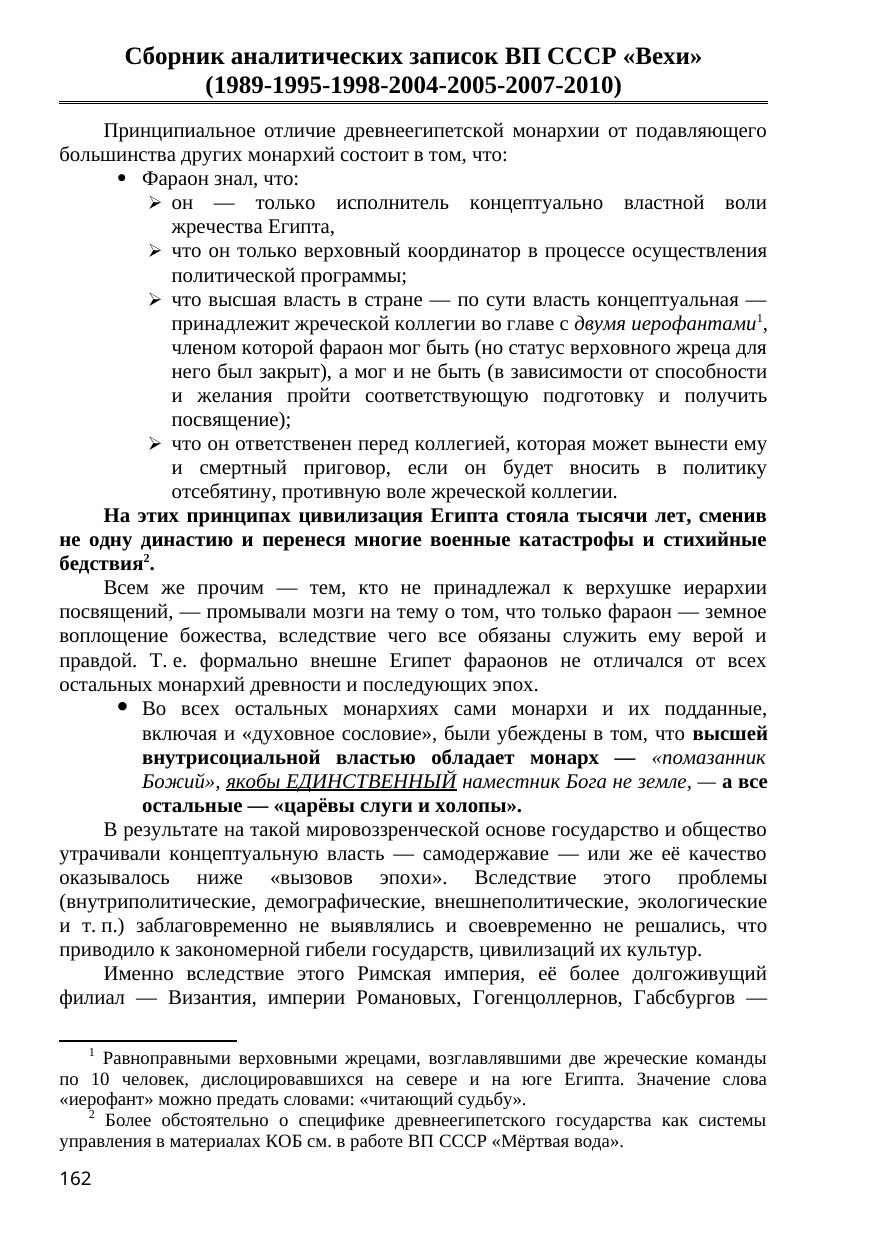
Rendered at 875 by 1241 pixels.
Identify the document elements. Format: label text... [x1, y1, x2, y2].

list он — только исполнитель концептуально властной воли жречества Египта, [148, 190, 768, 238]
list Во всех остальных монархиях сами монархи и их подданные, включая и «духовное сословие», были убеждены в том, что высшей внутрисоциальной властью обладает монарх — «помазанник Божий», якобы ЕДИНСТВЕННЫЙ наместник Бога не земле, — а все остальные — «царёвы слуги и холопы». [118, 696, 768, 817]
text Именно вследствие этого Римская империя, её более долгоживущий филиал — Византия, империи Романовых, Гогенцоллернов, Габсбургов — [59, 961, 768, 1009]
list Равноправными верховными жрецами, возглавлявшими две жреческие команды по 10 человек, дислоцировавшихся на севере и на юге Египта. Значение слова «иерофант» можно предать словами: «читающий судьбу». [59, 1047, 768, 1110]
text Всем же прочим — тем, кто не принадлежал к верхушке иерархии посвящений, — промывали мозги на тему о том, что только фараон — земное воплощение божества, вследствие чего все обязаны служить ему верой и правдой. Т. е. формально внешне Египет фараонов не отличался от всех остальных монархий древности и последующих эпох. [59, 575, 768, 696]
list что он только верховный координатор в процессе осуществления политической программы; [148, 238, 768, 287]
list что он ответственен перед коллегией, которая может вынести ему и смертный приговор, если он будет вносить в политику отсебятину, противную воле жреческой коллегии. [148, 431, 768, 503]
list Фараон знал, что: [118, 166, 768, 190]
text Принципиальное отличие древнеегипетской монархии от подавляющего большинства других монархий состоит в том, что: [59, 118, 768, 166]
text На этих принципах цивилизация Египта стояла тысячи лет, сменив не одну династию и перенеся многие военные катастрофы и стихийные бедствия. [59, 503, 768, 575]
text В результате на такой мировоззренческой основе государство и общество утрачивали концептуальную власть — самодержавие — или же её качество оказывалось ниже «вызовов эпохи». Вследствие этого проблемы (внутриполитические, демографические, внешнеполитические, экологические и т. п.) заблаговременно не выявлялись и своевременно не решались, что приводило к закономерной гибели государств, цивилизаций их культур. [59, 817, 768, 961]
list что высшая власть в стране — по сути власть концептуальная — принадлежит жреческой коллегии во главе с двумя иерофантами, членом которой фараон мог быть (но статус верховного жреца для него был закрыт), а мог и не быть (в зависимости от способности и желания пройти соответствующую подготовку и получить посвящение); [148, 287, 768, 431]
text Более обстоятельно о специфике древнеегипетского государства как системы управления в материалах КОБ см. в работе ВП СССР «Мёртвая вода». [59, 1110, 768, 1152]
